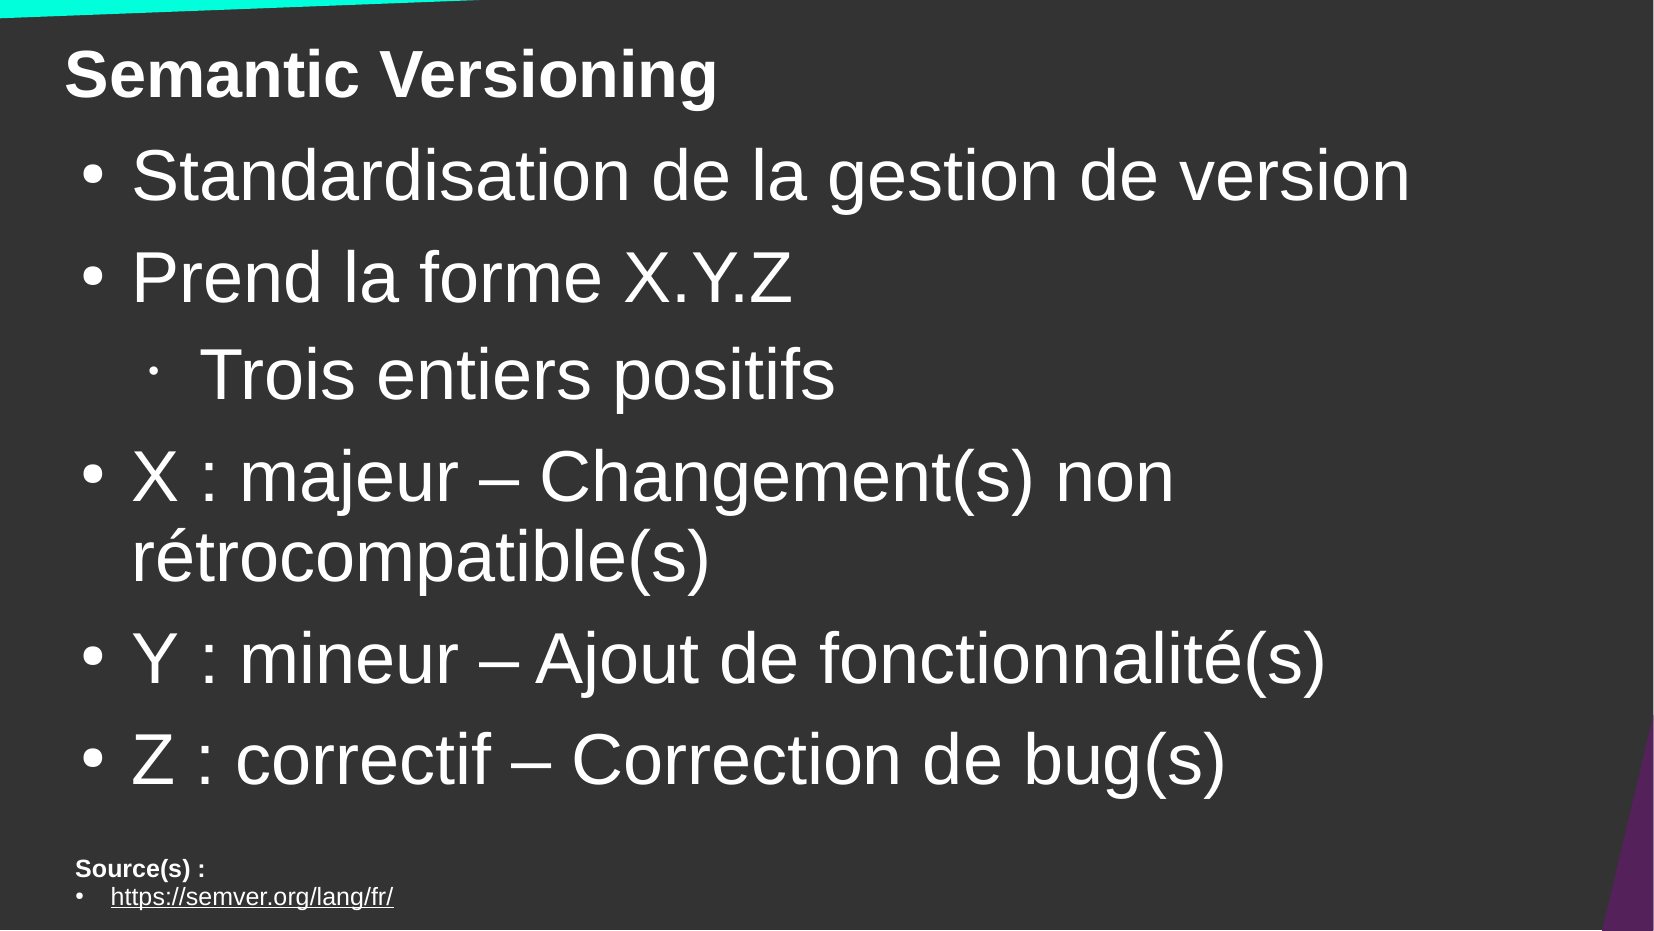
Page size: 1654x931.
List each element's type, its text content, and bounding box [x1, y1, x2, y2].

title Semantic Versioning [64, 37, 1471, 119]
text_box [1601, 712, 1654, 931]
text_box Source(s) : https://semver.org/lang/fr/ [60, 838, 1546, 919]
list Standardisation de la gestion de version Prend la forme X.Y.Z Trois entiers positifs X : majeur – Changement(s) non rétrocompatible(s) Y : mineur – Ajout de fonctionnalité(s) Z : correctif – Correction de bug(s) [63, 135, 1630, 804]
